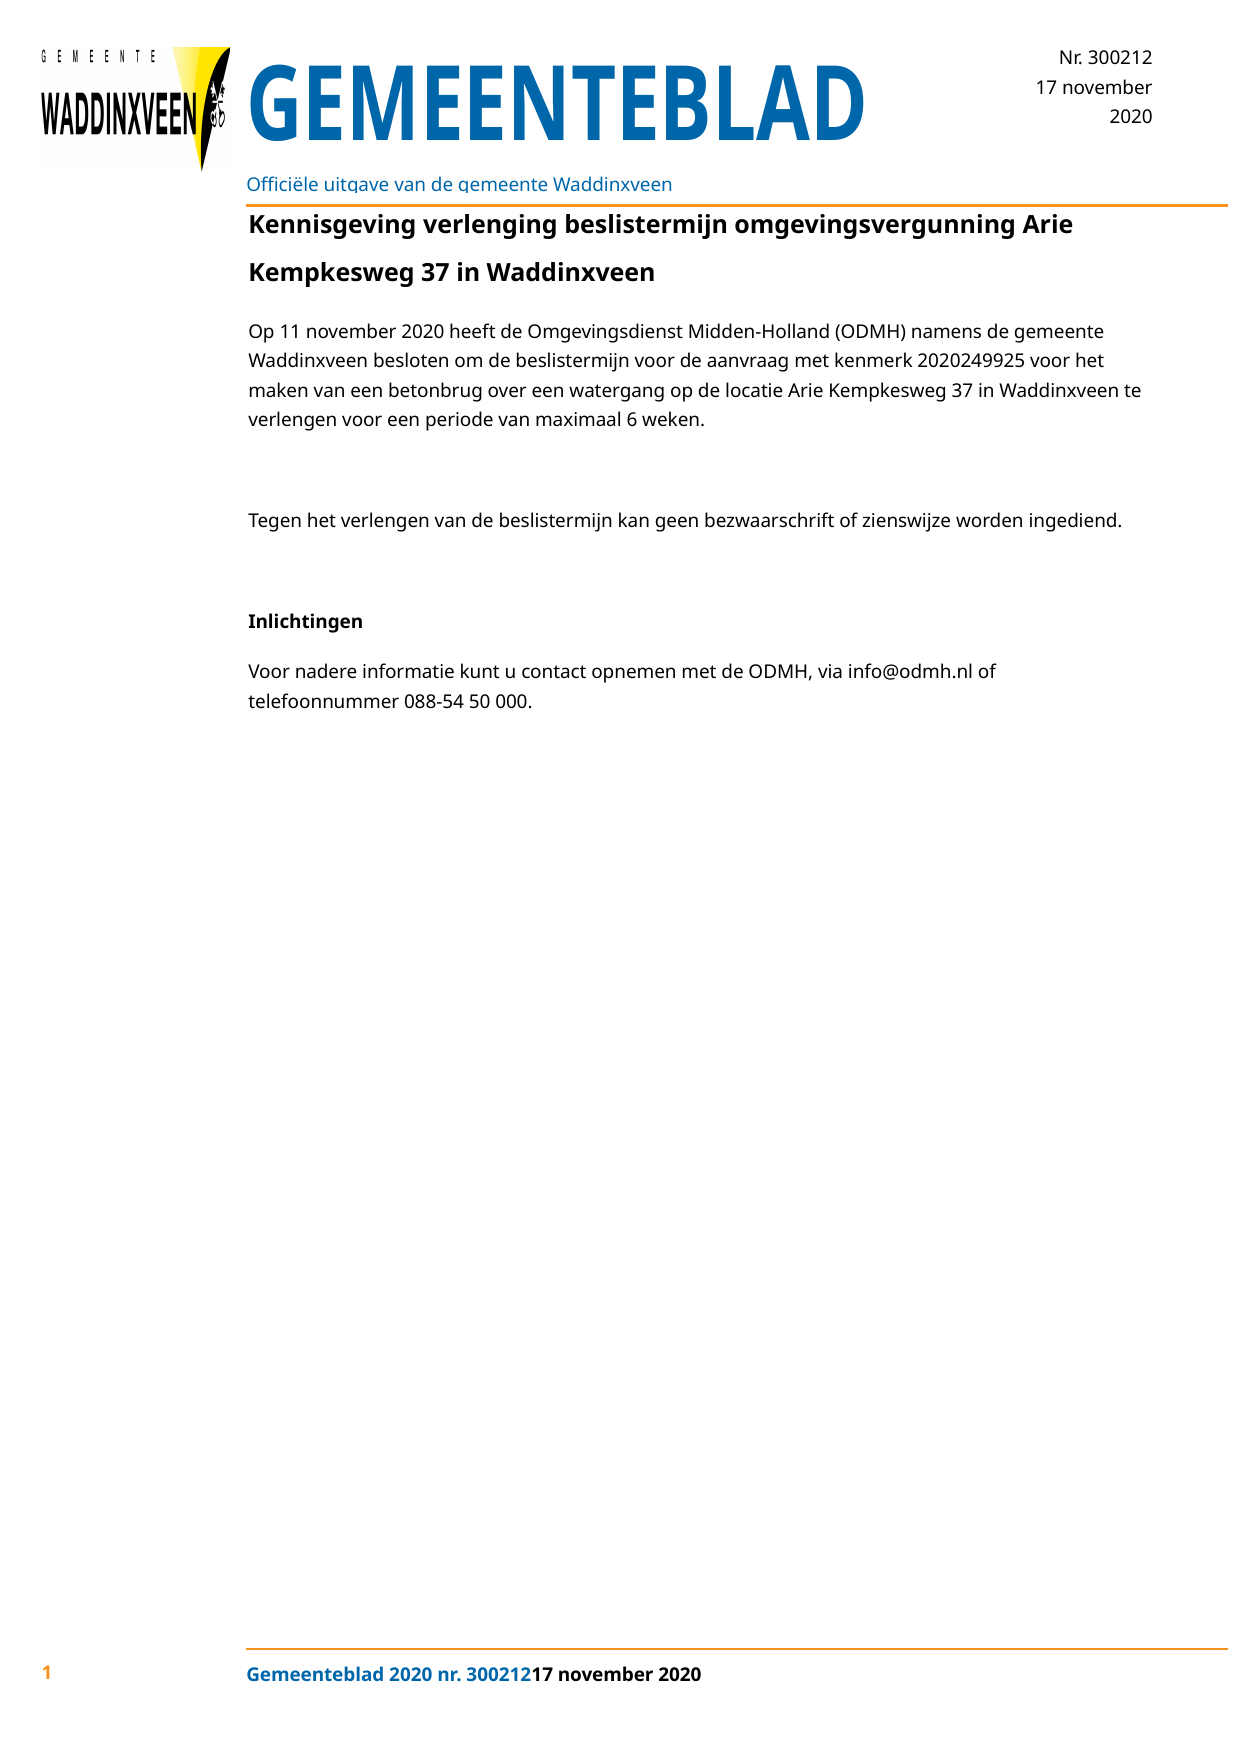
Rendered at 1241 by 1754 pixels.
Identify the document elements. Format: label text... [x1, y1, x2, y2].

text Op 11 november 2020 heeft de Omgevingsdienst Midden-Holland (ODMH) namens de gemeente Waddinxveen besloten om de beslistermijn voor de aanvraag met kenmerk 2020249925 voor het maken van een betonbrug over een watergang op de locatie Arie Kempkesweg 37 in Waddinxveen te verlengen voor een periode van maximaal 6 weken. [248, 318, 1152, 432]
text Inlichtingen [248, 608, 1152, 634]
text Kennisgeving verlenging beslistermijn omgevingsvergunning Arie Kempkesweg 37 in Waddinxveen [248, 207, 1152, 288]
picture [41, 47, 231, 172]
text Voor nadere informatie kunt u contact opnemen met de ODMH, via info@odmh.nl of telefoonnummer 088-54 50 000. [248, 659, 1152, 714]
text Tegen het verlengen van de beslistermijn kan geen bezwaarschrift of zienswijze worden ingediend. [248, 507, 1152, 533]
